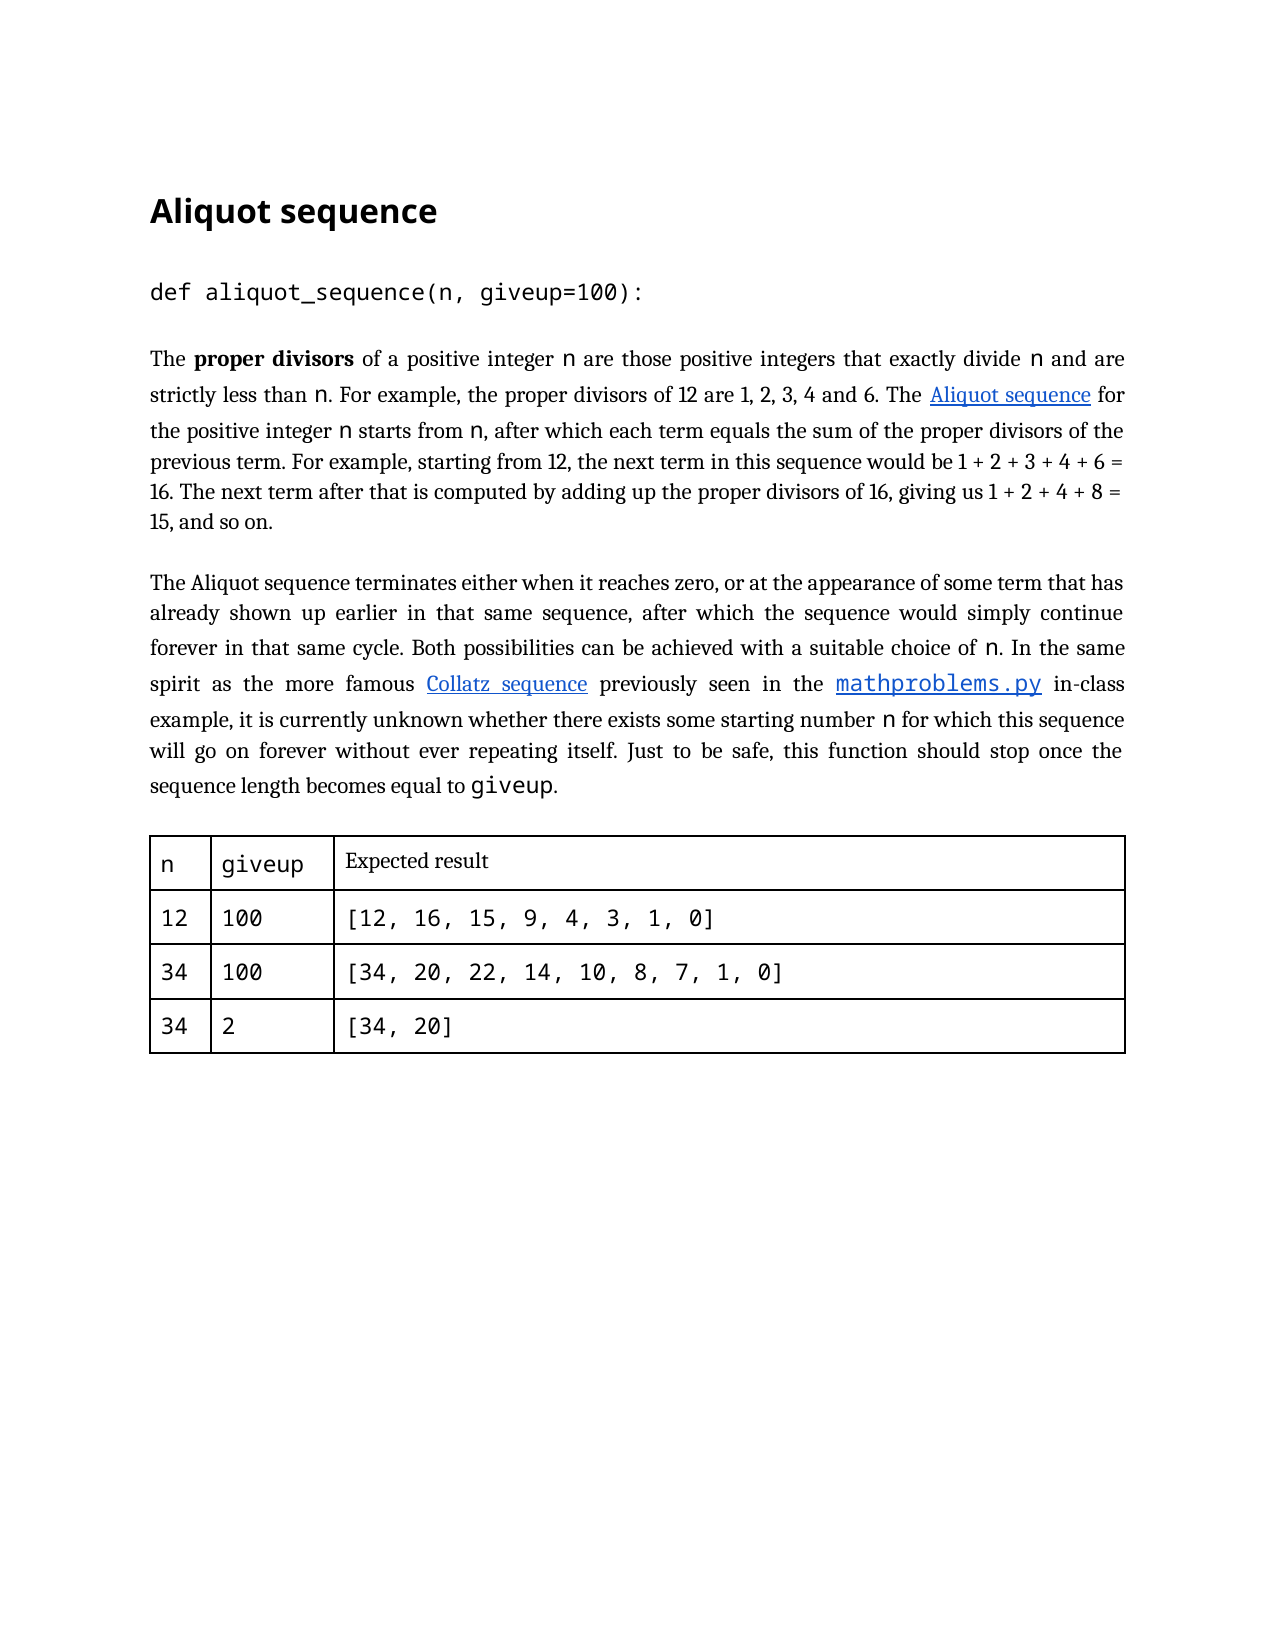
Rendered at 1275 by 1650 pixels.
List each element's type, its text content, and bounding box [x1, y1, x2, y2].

table_cell 34 [151, 1000, 210, 1052]
text The Aliquot sequence terminates either when it reaches zero, or at the appearance of some term that has already shown up earlier in that same sequence, after which the sequence would simply continue forever in that same cycle. Both possibilities can be achieved with a suitable choice of n. In the same spirit as the more famous Collatz sequence previously seen in the mathproblems.py in-class example, it is currently unknown whether there exists some starting number n for which this sequence will go on forever without ever repeating itself. Just to be safe, this function should stop once the sequence length becomes equal to giveup. [150, 569, 1125, 800]
table_header giveup [212, 837, 333, 889]
table_cell 100 [212, 945, 333, 997]
table_cell [34, 20] [335, 1000, 1124, 1052]
table_cell 34 [151, 945, 210, 997]
text def aliquot_sequence(n, giveup=100): [150, 276, 1125, 307]
table_header n [151, 837, 210, 889]
table_cell 2 [212, 1000, 333, 1052]
table_cell [34, 20, 22, 14, 10, 8, 7, 1, 0] [335, 945, 1124, 997]
table_cell 100 [212, 891, 333, 943]
subtitle Aliquot sequence [150, 187, 1125, 233]
table_cell [12, 16, 15, 9, 4, 3, 1, 0] [335, 891, 1124, 943]
table_cell 12 [151, 891, 210, 943]
table_header Expected result [335, 837, 1124, 889]
text The proper divisors of a positive integer n are those positive integers that exactly divide n and are strictly less than n. For example, the proper divisors of 12 are 1, 2, 3, 4 and 6. The Aliquot sequence for the positive integer n starts from n, after which each term equals the sum of the proper divisors of the previous term. For example, starting from 12, the next term in this sequence would be 1 + 2 + 3 + 4 + 6 = 16. The next term after that is computed by adding up the proper divisors of 16, giving us 1 + 2 + 4 + 8 = 15, and so on. [150, 342, 1125, 536]
